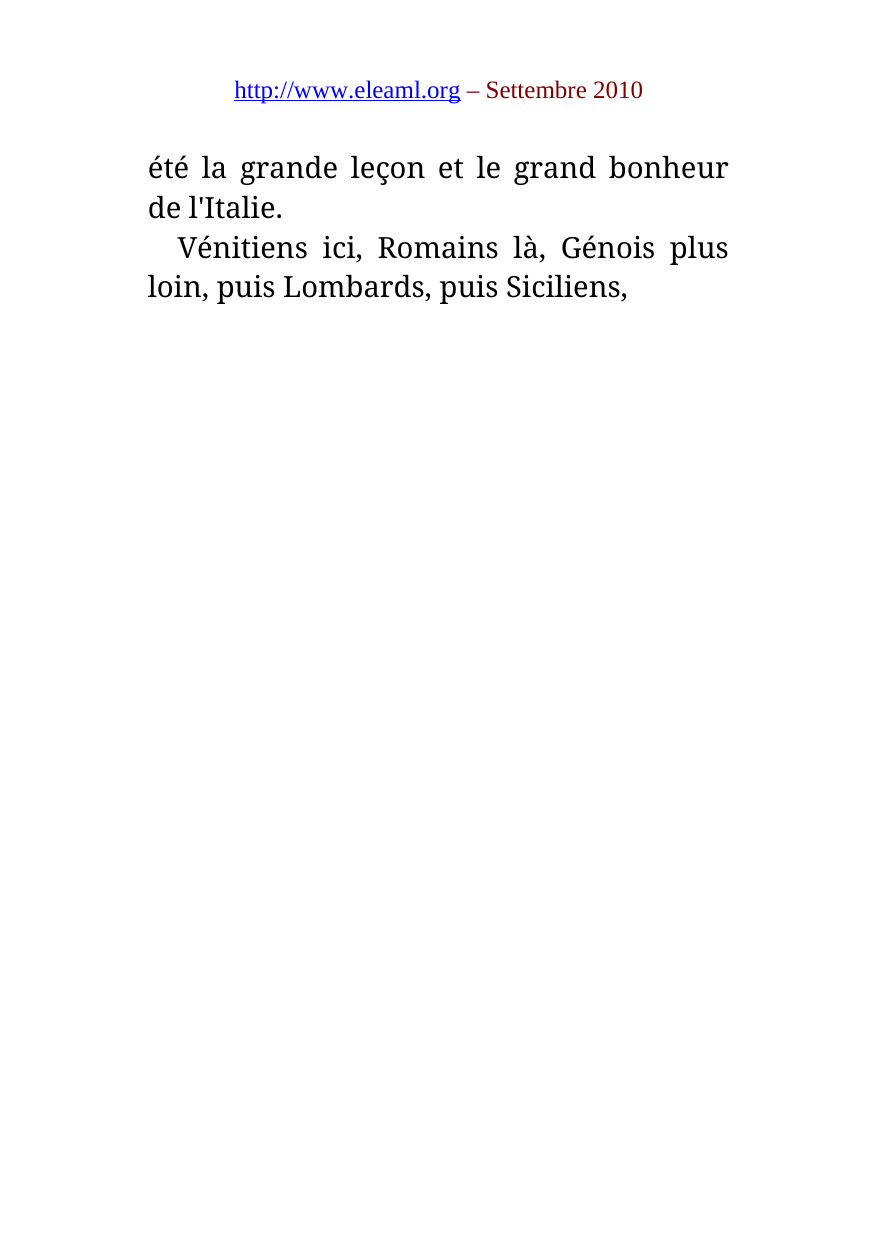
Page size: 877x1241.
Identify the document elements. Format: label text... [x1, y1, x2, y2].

text été la grande leçon et le grand bonheur de l'Italie. [148, 148, 729, 227]
text Vénitiens ici, Romains là, Génois plus loin, puis Lombards, puis Siciliens, [148, 227, 729, 306]
